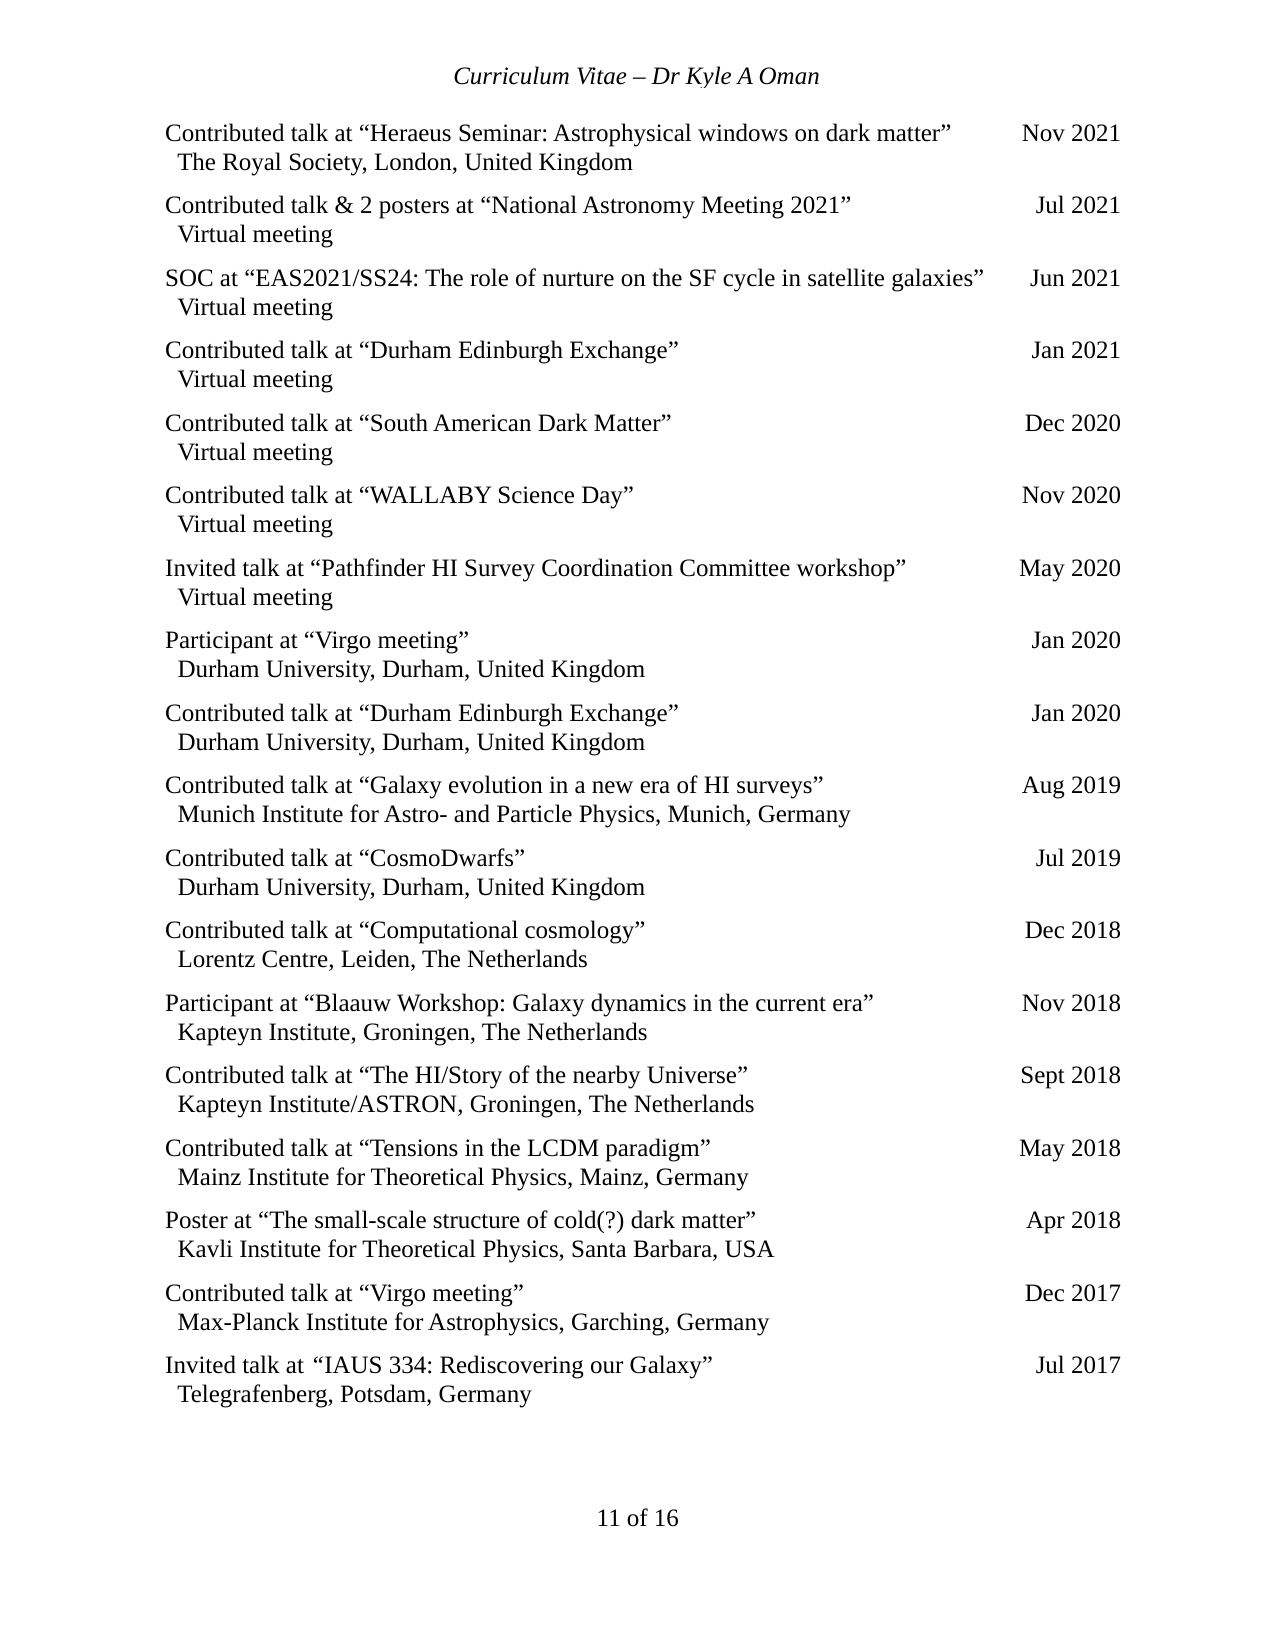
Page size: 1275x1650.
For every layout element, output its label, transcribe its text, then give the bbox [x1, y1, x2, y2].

text Contributed talk at “South American Dark Matter” Dec 2020 Virtual meeting [118, 408, 1157, 465]
text Invited talk at “IAUS 334: Rediscovering our Galaxy” Jul 2017 Telegrafenberg, Potsdam, Germany [118, 1350, 1157, 1408]
text Invited talk at “Pathfinder HI Survey Coordination Committee workshop” May 2020 Virtual meeting [118, 553, 1157, 610]
text Contributed talk at “Tensions in the LCDM paradigm” May 2018 Mainz Institute for Theoretical Physics, Mainz, Germany [118, 1133, 1157, 1190]
text Contributed talk at “Durham Edinburgh Exchange” Jan 2021 Virtual meeting [118, 335, 1157, 393]
text Contributed talk at “Computational cosmology” Dec 2018 Lorentz Centre, Leiden, The Netherlands [118, 915, 1157, 973]
text Participant at “Virgo meeting” Jan 2020 Durham University, Durham, United Kingdom [118, 625, 1157, 683]
text Contributed talk at “Virgo meeting” Dec 2017 Max-Planck Institute for Astrophysics, Garching, Germany [118, 1278, 1157, 1335]
text Participant at “Blaauw Workshop: Galaxy dynamics in the current era” Nov 2018 Kapteyn Institute, Groningen, The Netherlands [118, 988, 1157, 1045]
text Contributed talk at “Galaxy evolution in a new era of HI surveys” Aug 2019 Munich Institute for Astro- and Particle Physics, Munich, Germany [118, 770, 1157, 828]
text Contributed talk at “Heraeus Seminar: Astrophysical windows on dark matter” Nov 2021 The Royal Society, London, United Kingdom [118, 118, 1157, 175]
text Contributed talk at “Durham Edinburgh Exchange” Jan 2020 Durham University, Durham, United Kingdom [118, 698, 1157, 755]
text Contributed talk at “CosmoDwarfs” Jul 2019 Durham University, Durham, United Kingdom [118, 843, 1157, 900]
text Contributed talk & 2 posters at “National Astronomy Meeting 2021” Jul 2021 Virtual meeting [118, 190, 1157, 248]
text Contributed talk at “The HI/Story of the nearby Universe” Sept 2018 Kapteyn Institute/ASTRON, Groningen, The Netherlands [118, 1060, 1157, 1118]
text Contributed talk at “WALLABY Science Day” Nov 2020 Virtual meeting [118, 480, 1157, 538]
text Poster at “The small-scale structure of cold(?) dark matter” Apr 2018 Kavli Institute for Theoretical Physics, Santa Barbara, USA [118, 1205, 1157, 1263]
text SOC at “EAS2021/SS24: The role of nurture on the SF cycle in satellite galaxies” Jun 2021 Virtual meeting [118, 263, 1157, 320]
